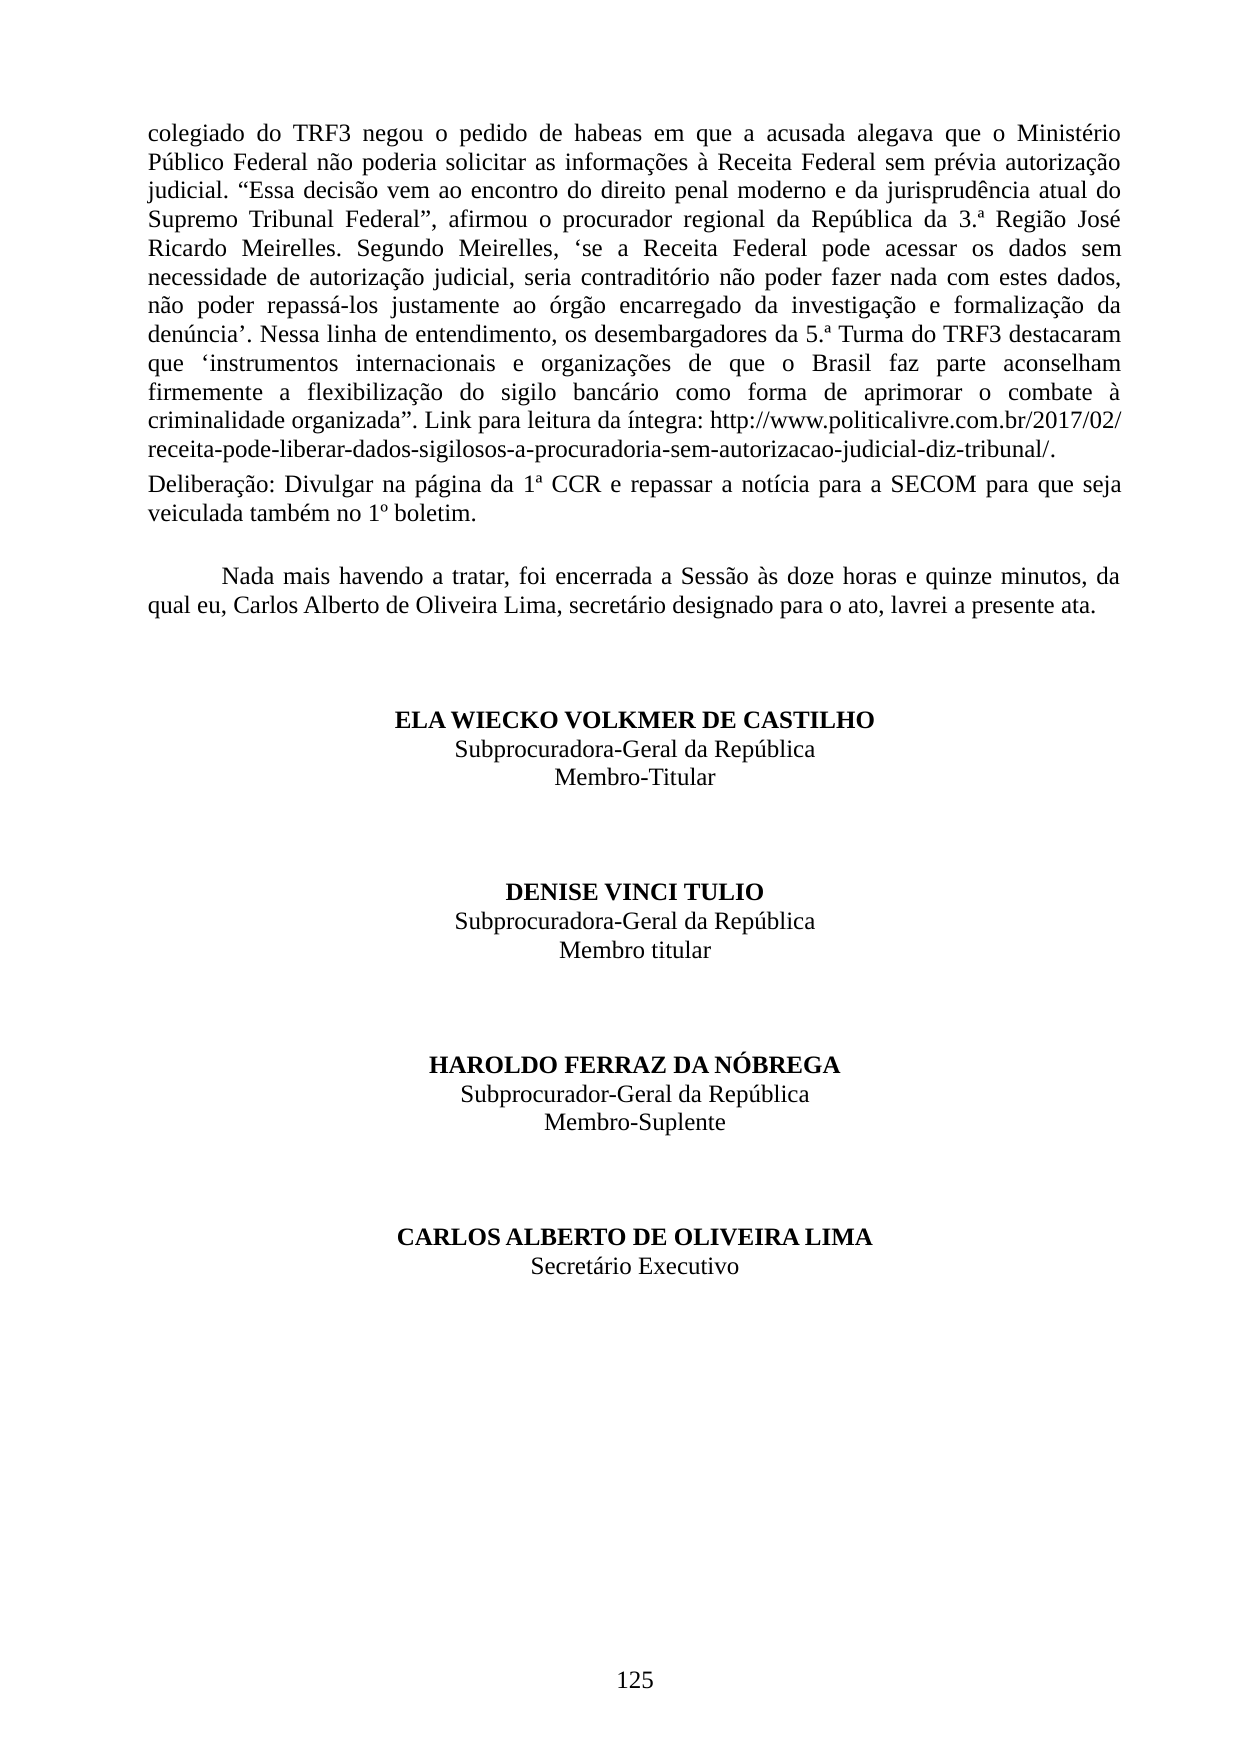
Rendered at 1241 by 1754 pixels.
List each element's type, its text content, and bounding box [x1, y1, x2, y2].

text Nada mais havendo a tratar, foi encerrada a Sessão às doze horas e quinze minutos, da qual eu, Carlos Alberto de Oliveira Lima, secretário designado para o ato, lavrei a presente ata. [148, 561, 1122, 619]
text Membro-Titular [148, 762, 1122, 791]
text Secretário Executivo [148, 1251, 1122, 1280]
text CARLOS ALBERTO DE OLIVEIRA LIMA [148, 1222, 1122, 1251]
text Membro titular [148, 935, 1122, 964]
text HAROLDO FERRAZ DA NÓBREGA [148, 1050, 1122, 1079]
text ELA WIECKO VOLKMER DE CASTILHO [148, 705, 1122, 734]
text colegiado do TRF3 negou o pedido de habeas em que a acusada alegava que o Ministério Público Federal não poderia solicitar as informações à Receita Federal sem prévia autorização judicial. “Essa decisão vem ao encontro do direito penal moderno e da jurisprudência atual do Supremo Tribunal Federal”, afirmou o procurador regional da República da 3.ª Região José Ricardo Meirelles. Segundo Meirelles, ‘se a Receita Federal pode acessar os dados sem necessidade de autorização judicial, seria contraditório não poder fazer nada com estes dados, não poder repassá-los justamente ao órgão encarregado da investigação e formalização da denúncia’. Nessa linha de entendimento, os desembargadores da 5.ª Turma do TRF3 destacaram que ‘instrumentos internacionais e organizações de que o Brasil faz parte aconselham firmemente a flexibilização do sigilo bancário como forma de aprimorar o combate à criminalidade organizada”. Link para leitura da íntegra: http://www.politicalivre.com.br/2017/02/ receita-pode-liberar-dados-sigilosos-a-procuradoria-sem-autorizacao-judicial-diz-tribunal/. [148, 118, 1122, 463]
text Subprocuradora-Geral da República [148, 906, 1122, 935]
text Subprocuradora-Geral da República [148, 734, 1122, 762]
text Deliberação: Divulgar na página da 1ª CCR e repassar a notícia para a SECOM para que seja veiculada também no 1º boletim. [148, 469, 1123, 527]
text Subprocurador-Geral da República [148, 1079, 1122, 1107]
text Membro-Suplente [148, 1107, 1122, 1136]
text DENISE VINCI TULIO [148, 877, 1122, 906]
